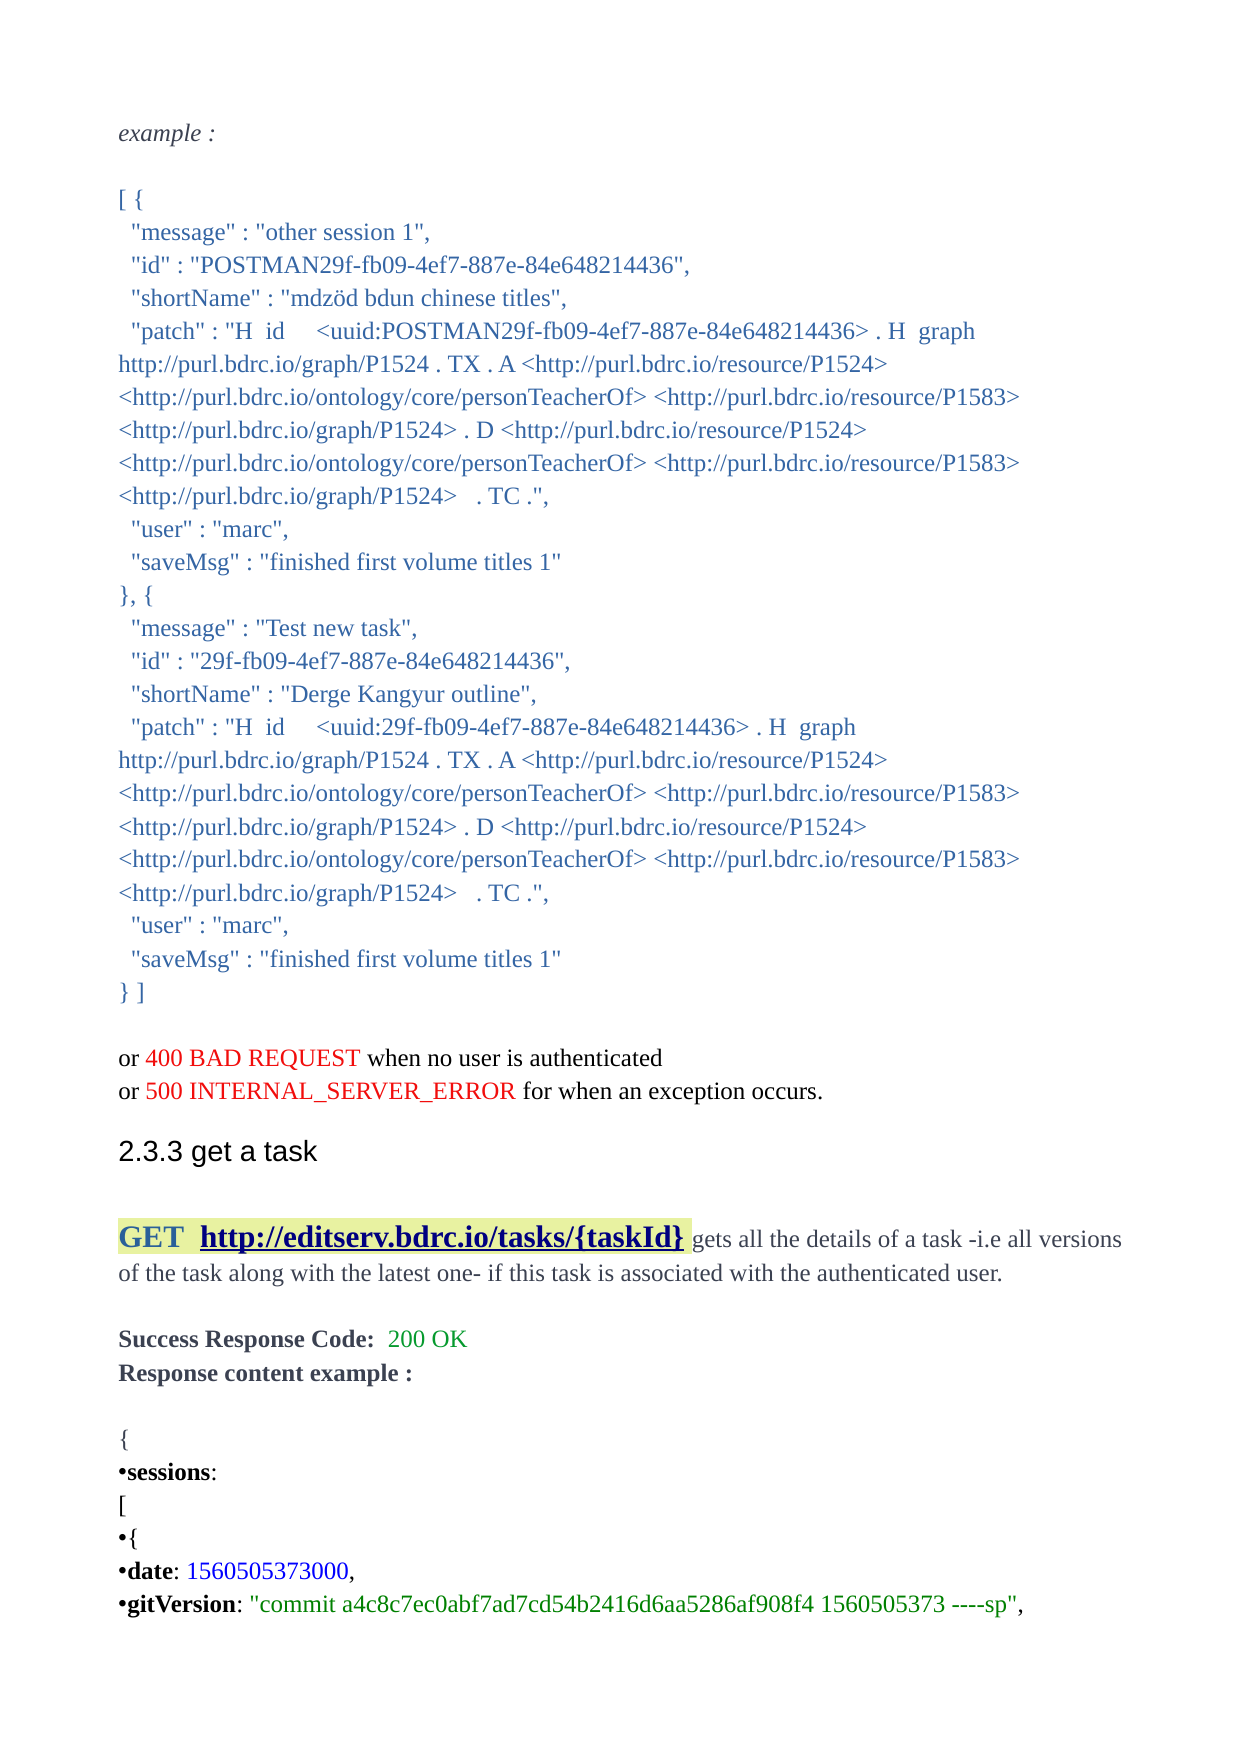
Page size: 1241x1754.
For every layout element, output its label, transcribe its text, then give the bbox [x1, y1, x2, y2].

text "user" : "marc", [118, 514, 1122, 543]
text [ { [118, 184, 1122, 213]
list date: 1560505373000, [118, 1556, 1122, 1584]
text "message" : "other session 1", [118, 217, 1122, 246]
text "saveMsg" : "finished first volume titles 1" [118, 547, 1122, 576]
text "message" : "Test new task", [118, 613, 1122, 642]
text GET http://editserv.bdrc.io/tasks/{taskId} gets all the details of a task -i.e all versions of the task along with the latest one- if this task is associated with the authenticated user. [118, 1218, 1122, 1287]
text "id" : "29f-fb09-4ef7-887e-84e648214436", [118, 646, 1122, 675]
list gitVersion: "commit a4c8c7ec0abf7ad7cd54b2416d6aa5286af908f4 1560505373 ----sp", [118, 1589, 1122, 1617]
text "shortName" : "Derge Kangyur outline", [118, 679, 1122, 708]
text or 400 BAD REQUEST when no user is authenticated [118, 1043, 1122, 1071]
text } ] [118, 977, 1122, 1005]
text }, { [118, 580, 1122, 609]
text { [118, 1424, 1122, 1452]
text "shortName" : "mdzöd bdun chinese titles", [118, 283, 1122, 312]
subtitle 2.3.3 get a task [118, 1134, 1122, 1167]
text "id" : "POSTMAN29f-fb09-4ef7-887e-84e648214436", [118, 250, 1122, 279]
text "patch" : "H id <uuid:29f-fb09-4ef7-887e-84e648214436> . H graph http://purl.bdrc.io/graph/P1524 . TX . A <http://purl.bdrc.io/resource/P1524> <http://purl.bdrc.io/ontology/core/personTeacherOf> <http://purl.bdrc.io/resource/P1583> <http://purl.bdrc.io/graph/P1524> . D <http://purl.bdrc.io/resource/P1524> <http://purl.bdrc.io/ontology/core/personTeacherOf> <http://purl.bdrc.io/resource/P1583> <http://purl.bdrc.io/graph/P1524> . TC .", [118, 712, 1122, 906]
text Response content example : [118, 1358, 1122, 1386]
text "user" : "marc", [118, 911, 1122, 939]
text "saveMsg" : "finished first volume titles 1" [118, 944, 1122, 972]
list { [118, 1523, 1122, 1551]
text Success Response Code: 200 OK [118, 1324, 1122, 1353]
text example : [118, 118, 1122, 147]
text "patch" : "H id <uuid:POSTMAN29f-fb09-4ef7-887e-84e648214436> . H graph http://purl.bdrc.io/graph/P1524 . TX . A <http://purl.bdrc.io/resource/P1524> <http://purl.bdrc.io/ontology/core/personTeacherOf> <http://purl.bdrc.io/resource/P1583> <http://purl.bdrc.io/graph/P1524> . D <http://purl.bdrc.io/resource/P1524> <http://purl.bdrc.io/ontology/core/personTeacherOf> <http://purl.bdrc.io/resource/P1583> <http://purl.bdrc.io/graph/P1524> . TC .", [118, 316, 1122, 510]
list [ [118, 1490, 1122, 1518]
list sessions: [118, 1457, 1122, 1485]
text or 500 INTERNAL_SERVER_ERROR for when an exception occurs. [118, 1076, 1122, 1104]
